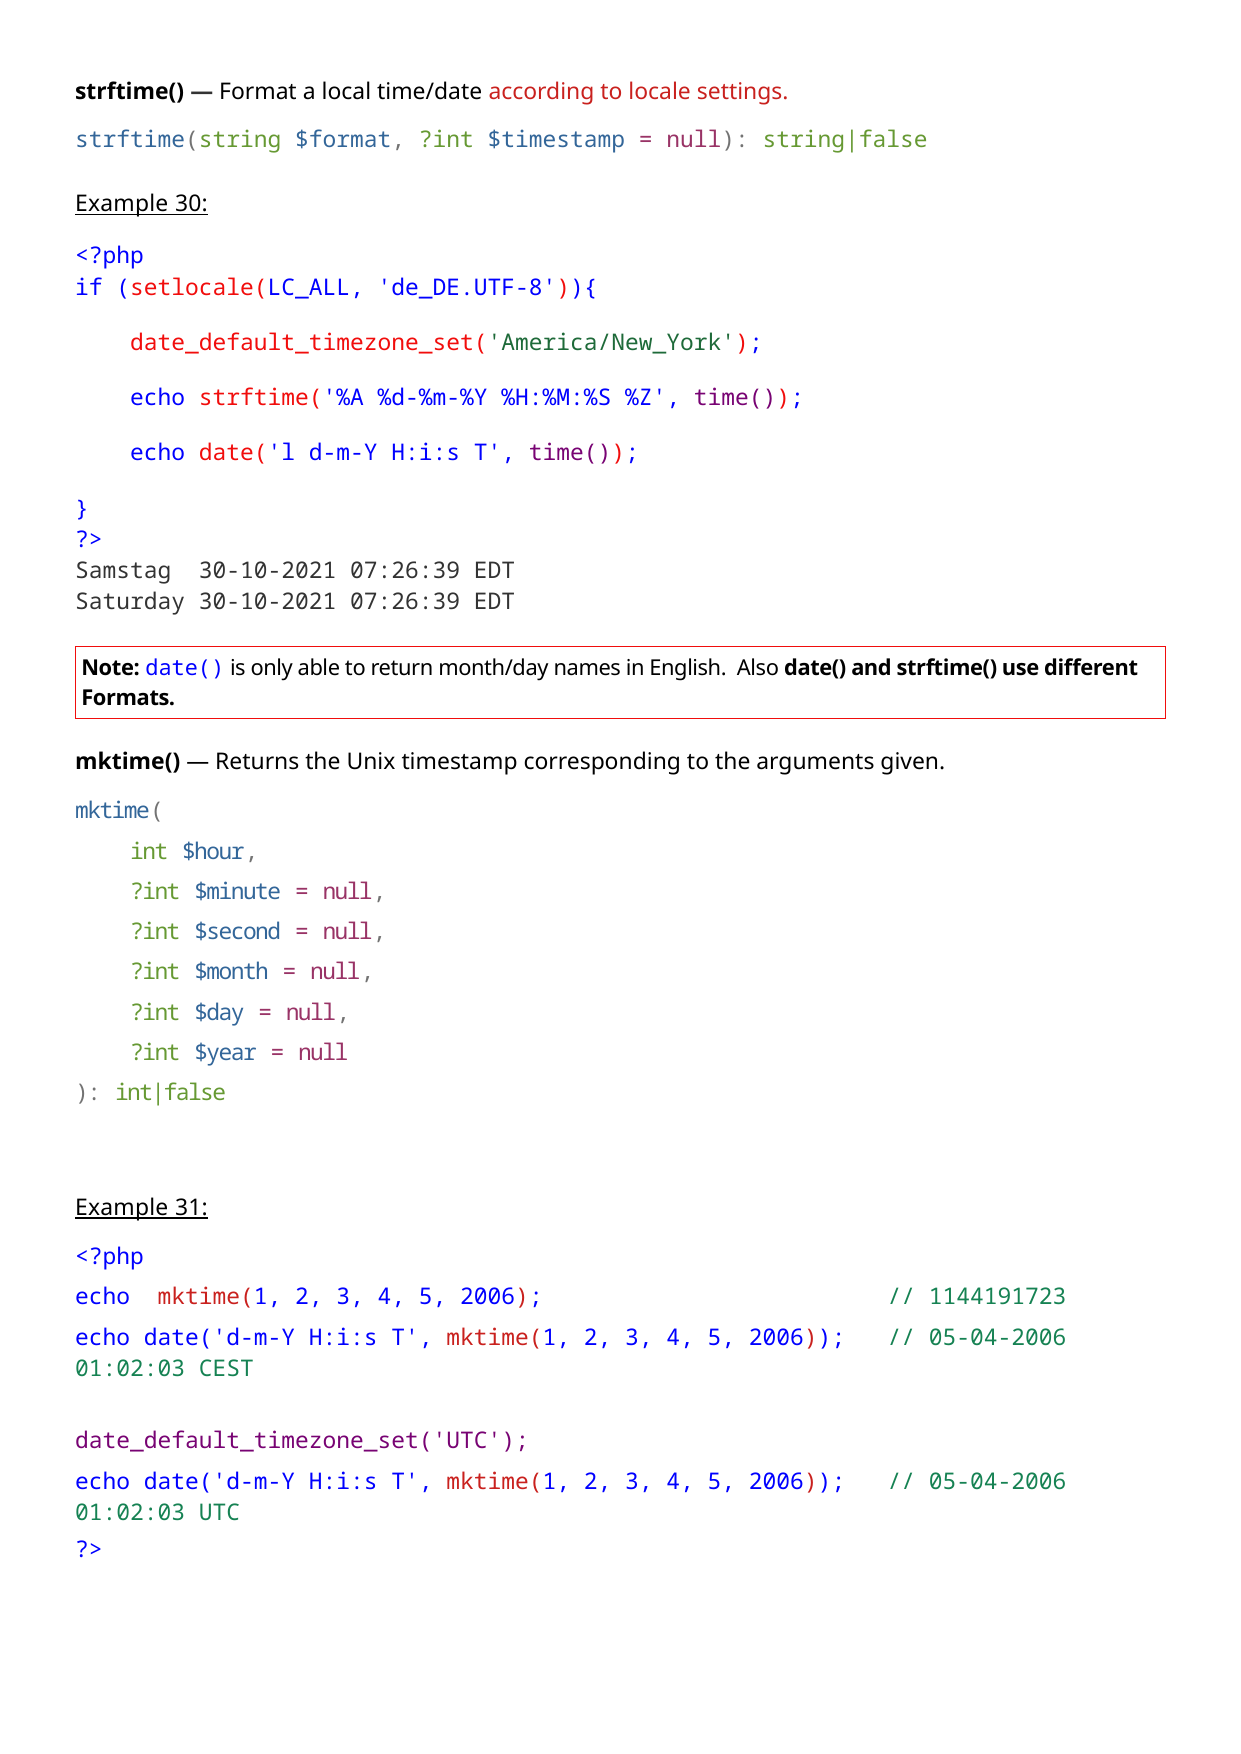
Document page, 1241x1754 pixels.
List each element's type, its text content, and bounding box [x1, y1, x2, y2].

text echo strftime('%A %d-%m-%Y %H:%M:%S %Z', time()); [75, 381, 1166, 412]
text if (setlocale(LC_ALL, 'de_DE.UTF-8')){ [75, 271, 1166, 302]
text echo date('d-m-Y H:i:s T', mktime(1, 2, 3, 4, 5, 2006)); // 05-04-2006 01:02:03 UTC [75, 1465, 1166, 1527]
text date_default_timezone_set('America/New_York'); [75, 326, 1166, 357]
text ?int $day = null, [75, 995, 1166, 1027]
text <?php [75, 239, 1166, 271]
text ?int $second = null, [75, 915, 1166, 946]
text Example 31: [75, 1191, 1166, 1222]
text <?php [75, 1240, 1166, 1271]
text date_default_timezone_set('UTC'); [75, 1424, 1166, 1456]
text } [75, 492, 1166, 523]
text ?int $year = null [75, 1036, 1166, 1067]
text echo date('d-m-Y H:i:s T', mktime(1, 2, 3, 4, 5, 2006)); // 05-04-2006 01:02:03 CEST [75, 1320, 1166, 1383]
text Note: date() is only able to return month/day names in English. Also date() and strftime() use different Formats. [76, 647, 1165, 718]
text strftime(string $format, ?int $timestamp = null): string|false [75, 123, 1166, 154]
text ?> [75, 523, 1166, 554]
text echo date('l d-m-Y H:i:s T', time()); [75, 436, 1166, 468]
text mktime() — Returns the Unix timestamp corresponding to the arguments given. [75, 745, 1166, 776]
text mktime( [75, 794, 1166, 826]
text strftime() — Format a local time/date according to locale settings. [75, 75, 1166, 106]
text echo mktime(1, 2, 3, 4, 5, 2006); // 1144191723 [75, 1280, 1166, 1311]
text ?int $month = null, [75, 955, 1166, 986]
text int $hour, [75, 834, 1166, 866]
text Samstag 30-10-2021 07:26:39 EDT Saturday 30-10-2021 07:26:39 EDT [75, 554, 1166, 617]
text ?> [75, 1533, 1166, 1564]
text ?int $minute = null, [75, 875, 1166, 906]
text ): int|false [75, 1076, 1166, 1107]
text Example 30: [75, 187, 1166, 218]
